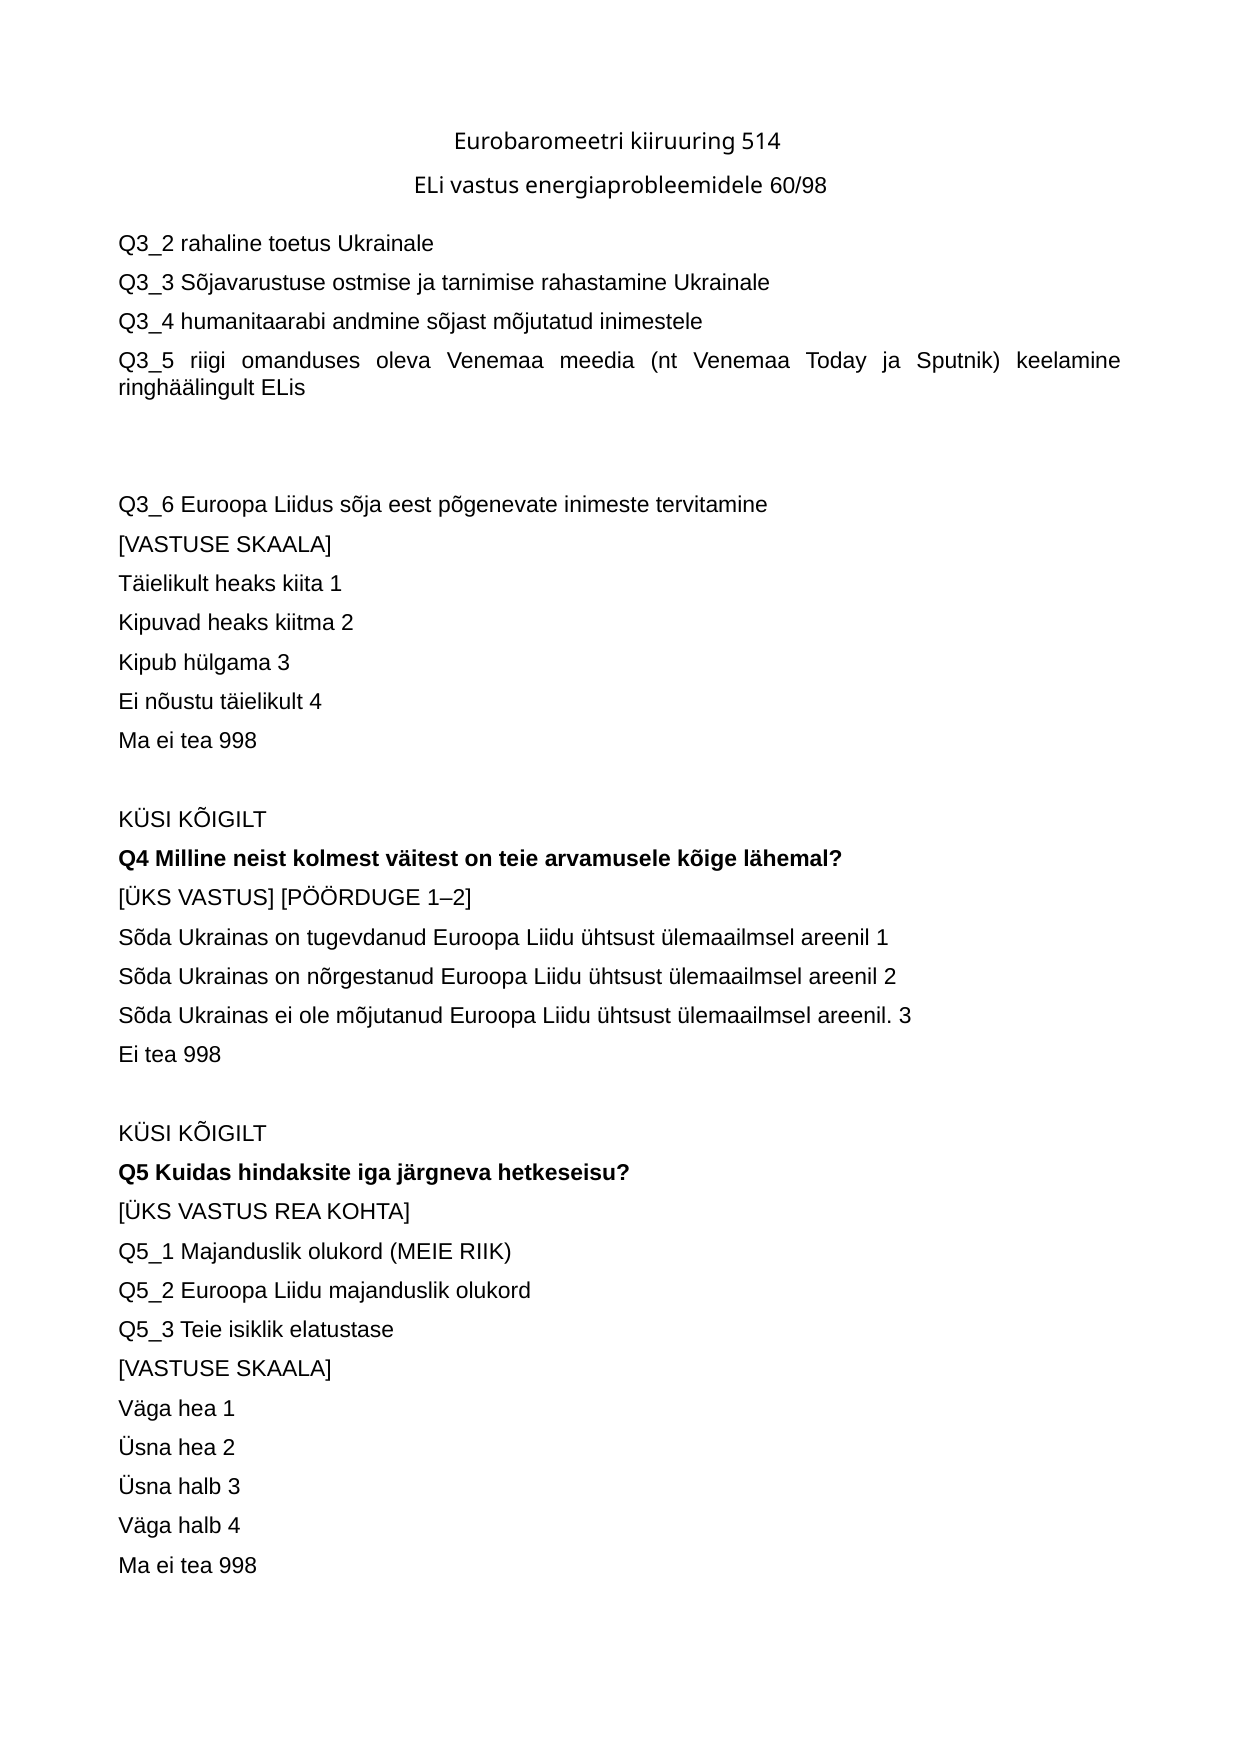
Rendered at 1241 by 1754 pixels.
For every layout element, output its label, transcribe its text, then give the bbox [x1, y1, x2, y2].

text Ma ei tea 998 [118, 1552, 1122, 1578]
text Q5_2 Euroopa Liidu majanduslik olukord [118, 1277, 1122, 1303]
text Q3_2 rahaline toetus Ukrainale [118, 229, 1122, 256]
text Sõda Ukrainas ei ole mõjutanud Euroopa Liidu ühtsust ülemaailmsel areenil. 3 [118, 1002, 1122, 1028]
text [ÜKS VASTUS REA KOHTA] [118, 1198, 1122, 1225]
text Ei tea 998 [118, 1041, 1122, 1068]
text Q5_3 Teie isiklik elatustase [118, 1316, 1122, 1342]
text Q4 Milline neist kolmest väitest on teie arvamusele kõige lähemal? [118, 845, 1122, 871]
text Kipuvad heaks kiitma 2 [118, 609, 1122, 636]
text Q5 Kuidas hindaksite iga järgneva hetkeseisu? [118, 1159, 1122, 1185]
text Üsna halb 3 [118, 1473, 1122, 1499]
text [VASTUSE SKAALA] [118, 531, 1122, 557]
text KÜSI KÕIGILT [118, 1120, 1122, 1146]
text [ÜKS VASTUS] [PÖÖRDUGE 1–2] [118, 884, 1122, 911]
text Sõda Ukrainas on tugevdanud Euroopa Liidu ühtsust ülemaailmsel areenil 1 [118, 923, 1122, 950]
text Q3_6 Euroopa Liidus sõja eest põgenevate inimeste tervitamine [118, 491, 1122, 518]
text Väga hea 1 [118, 1395, 1122, 1421]
text [VASTUSE SKAALA] [118, 1355, 1122, 1382]
text Üsna hea 2 [118, 1434, 1122, 1460]
text Ma ei tea 998 [118, 727, 1122, 753]
text KÜSI KÕIGILT [118, 806, 1122, 832]
text Väga halb 4 [118, 1512, 1122, 1539]
text Q5_1 Majanduslik olukord (MEIE RIIK) [118, 1238, 1122, 1264]
text Kipub hülgama 3 [118, 648, 1122, 675]
text Q3_5 riigi omanduses oleva Venemaa meedia (nt Venemaa Today ja Sputnik) keelamine ringhäälingult ELis [118, 347, 1122, 400]
text Q3_4 humanitaarabi andmine sõjast mõjutatud inimestele [118, 308, 1122, 334]
text Q3_3 Sõjavarustuse ostmise ja tarnimise rahastamine Ukrainale [118, 269, 1122, 295]
text Täielikult heaks kiita 1 [118, 570, 1122, 596]
text Sõda Ukrainas on nõrgestanud Euroopa Liidu ühtsust ülemaailmsel areenil 2 [118, 963, 1122, 989]
text Ei nõustu täielikult 4 [118, 688, 1122, 714]
